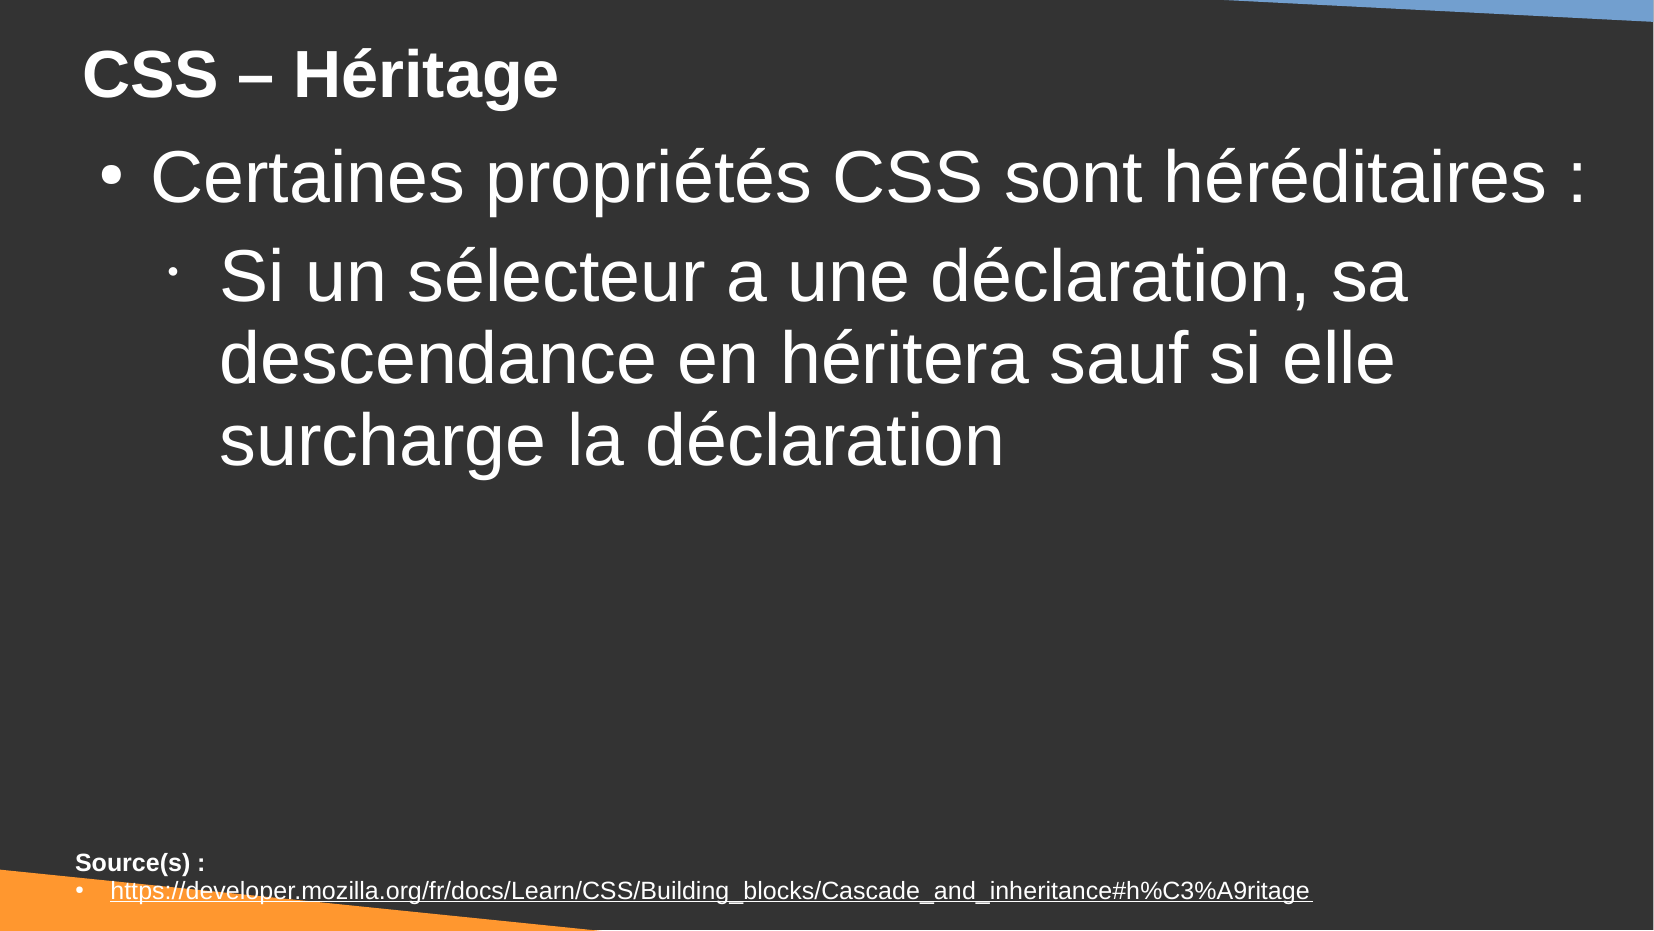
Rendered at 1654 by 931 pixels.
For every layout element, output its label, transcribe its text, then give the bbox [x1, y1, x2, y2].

title CSS – Héritage [82, 37, 1571, 122]
text_box [0, 869, 602, 931]
text_box Source(s) : https://developer.mozilla.org/fr/docs/Learn/CSS/Building_blocks/Cascade_and_inheritance#h%C3%A9ritage [60, 841, 1546, 913]
text_box [1224, 0, 1654, 22]
list Certaines propriétés CSS sont héréditaires : Si un sélecteur a une déclaration, sa descendance en héritera sauf si elle surcharge la déclaration [80, 135, 1605, 507]
